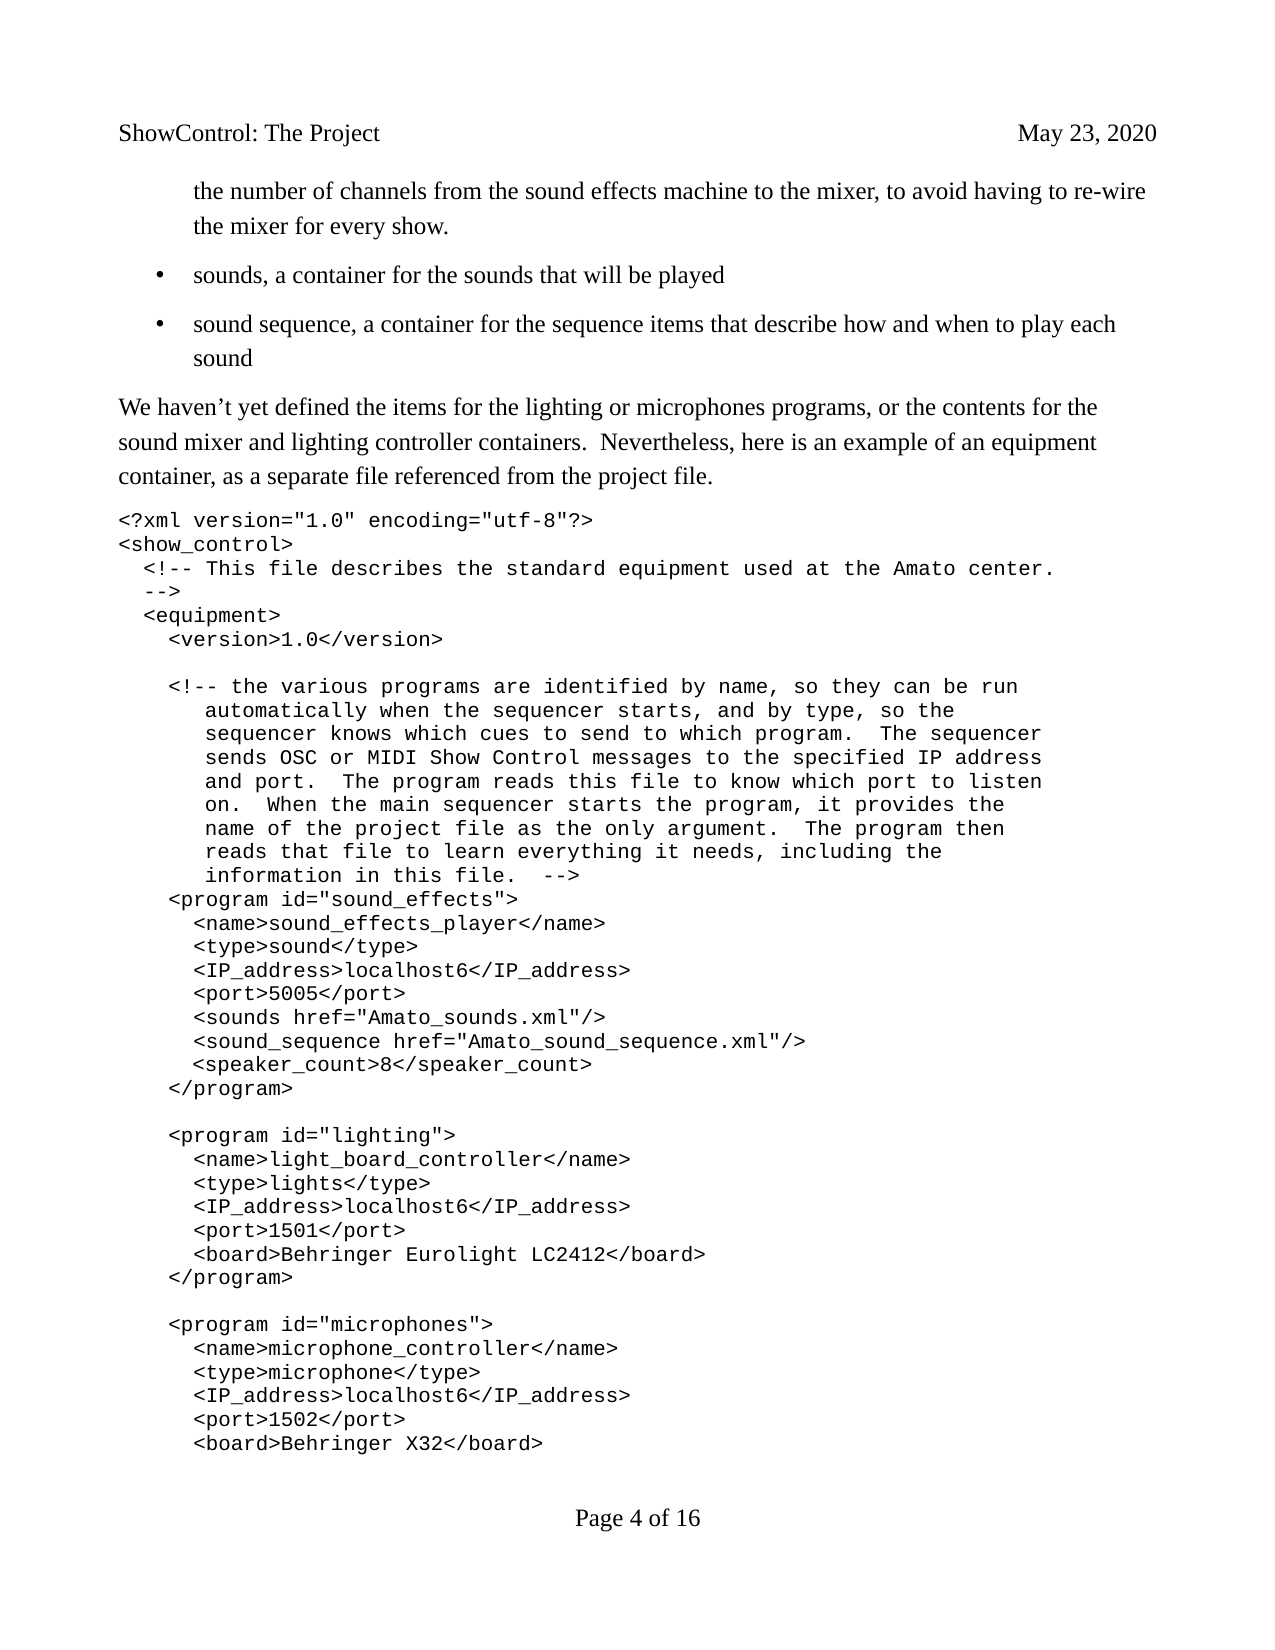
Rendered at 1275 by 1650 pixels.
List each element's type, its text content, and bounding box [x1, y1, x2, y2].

text <board>Behringer X32</board> [118, 1433, 1157, 1456]
list sounds, a container for the sounds that will be played [156, 260, 1157, 289]
text </program> [118, 1078, 1157, 1102]
text <port>1501</port> [118, 1220, 1157, 1243]
text sequencer knows which cues to send to which program. The sequencer [118, 723, 1157, 747]
text <!-- the various programs are identified by name, so they can be run [118, 676, 1157, 700]
text <port>1502</port> [118, 1409, 1157, 1433]
text sends OSC or MIDI Show Control messages to the specified IP address [118, 747, 1157, 771]
text <board>Behringer Eurolight LC2412</board> [118, 1243, 1157, 1267]
text <sound_sequence href="Amato_sound_sequence.xml"/> [118, 1031, 1157, 1054]
text reads that file to learn everything it needs, including the [118, 842, 1157, 865]
text <name>light_board_controller</name> [118, 1149, 1157, 1173]
text <IP_address>localhost6</IP_address> [118, 1385, 1157, 1409]
text <equipment> [118, 605, 1157, 629]
text <IP_address>localhost6</IP_address> [118, 960, 1157, 983]
text <!-- This file describes the standard equipment used at the Amato center. [118, 558, 1157, 581]
text <port>5005</port> [118, 983, 1157, 1007]
text <program id="microphones"> [118, 1314, 1157, 1338]
text <name>microphone_controller</name> [118, 1338, 1157, 1362]
text <speaker_count>8</speaker_count> [118, 1054, 1157, 1078]
list the number of channels from the sound effects machine to the mixer, to avoid having to re-wire the mixer for every show. [156, 176, 1157, 239]
text <sounds href="Amato_sounds.xml"/> [118, 1007, 1157, 1031]
text on. When the main sequencer starts the program, it provides the [118, 794, 1157, 818]
text <type>lights</type> [118, 1173, 1157, 1196]
text <type>sound</type> [118, 936, 1157, 960]
text </program> [118, 1267, 1157, 1291]
text --> [118, 581, 1157, 605]
text <program id="sound_effects"> [118, 889, 1157, 912]
text <version>1.0</version> [118, 629, 1157, 652]
text <program id="lighting"> [118, 1125, 1157, 1149]
text automatically when the sequencer starts, and by type, so the [118, 700, 1157, 723]
text and port. The program reads this file to know which port to listen [118, 771, 1157, 794]
text <IP_address>localhost6</IP_address> [118, 1196, 1157, 1220]
text We haven’t yet defined the items for the lighting or microphones programs, or the contents for the sound mixer and lighting controller containers. Nevertheless, here is an example of an equipment container, as a separate file referenced from the project file. [118, 392, 1157, 490]
text <show_control> [118, 534, 1157, 558]
text information in this file. --> [118, 865, 1157, 889]
text name of the project file as the only argument. The program then [118, 818, 1157, 842]
text <name>sound_effects_player</name> [118, 912, 1157, 936]
list sound sequence, a container for the sequence items that describe how and when to play each sound [156, 309, 1157, 372]
text <?xml version="1.0" encoding="utf-8"?> [118, 511, 1157, 534]
text <type>microphone</type> [118, 1362, 1157, 1385]
